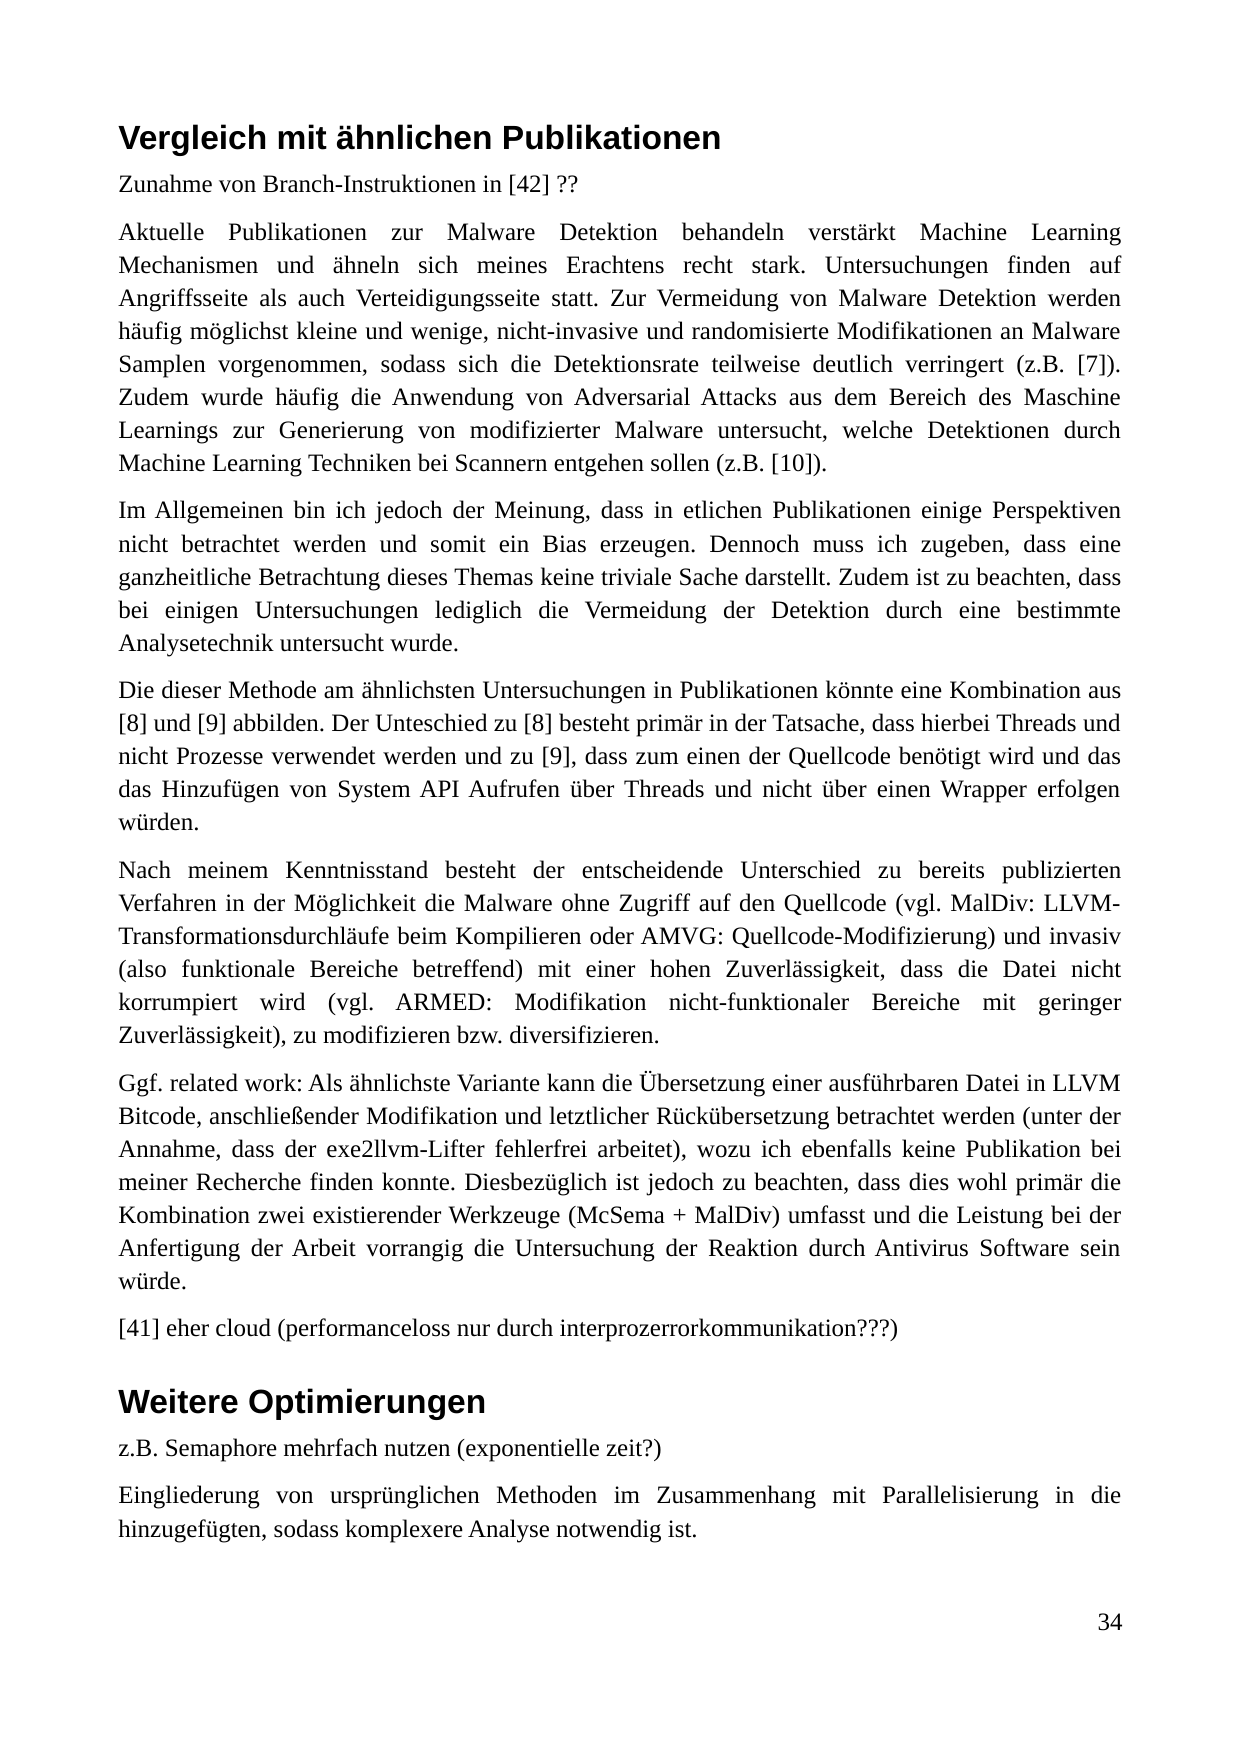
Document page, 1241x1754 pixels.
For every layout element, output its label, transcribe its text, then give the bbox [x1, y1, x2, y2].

subtitle Vergleich mit ähnlichen Publikationen [118, 118, 1122, 157]
text Im Allgemeinen bin ich jedoch der Meinung, dass in etlichen Publikationen einige Perspektiven nicht betrachtet werden und somit ein Bias erzeugen. Dennoch muss ich zugeben, dass eine ganzheitliche Betrachtung dieses Themas keine triviale Sache darstellt. Zudem ist zu beachten, dass bei einigen Untersuchungen lediglich die Vermeidung der Detektion durch eine bestimmte Analysetechnik untersucht wurde. [118, 496, 1122, 656]
text Nach meinem Kenntnisstand besteht der entscheidende Unterschied zu bereits publizierten Verfahren in der Möglichkeit die Malware ohne Zugriff auf den Quellcode (vgl. MalDiv: LLVM-Transformationsdurchläufe beim Kompilieren oder AMVG: Quellcode-Modifizierung) und invasiv (also funktionale Bereiche betreffend) mit einer hohen Zuverlässigkeit, dass die Datei nicht korrumpiert wird (vgl. ARMED: Modifikation nicht-funktionaler Bereiche mit geringer Zuverlässigkeit), zu modifizieren bzw. diversifizieren. [118, 855, 1122, 1049]
text z.B. Semaphore mehrfach nutzen (exponentielle zeit?) [118, 1433, 1122, 1462]
text Ggf. related work: Als ähnlichste Variante kann die Übersetzung einer ausführbaren Datei in LLVM Bitcode, anschließender Modifikation und letztlicher Rückübersetzung betrachtet werden (unter der Annahme, dass der exe2llvm-Lifter fehlerfrei arbeitet), wozu ich ebenfalls keine Publikation bei meiner Recherche finden konnte. Diesbezüglich ist jedoch zu beachten, dass dies wohl primär die Kombination zwei existierender Werkzeuge (McSema + MalDiv) umfasst und die Leistung bei der Anfertigung der Arbeit vorrangig die Untersuchung der Reaktion durch Antivirus Software sein würde. [118, 1068, 1122, 1294]
subtitle Weitere Optimierungen [118, 1382, 1122, 1421]
text Zunahme von Branch-Instruktionen in [42] ?? [118, 169, 1122, 198]
text Eingliederung von ursprünglichen Methoden im Zusammenhang mit Parallelisierung in die hinzugefügten, sodass komplexere Analyse notwendig ist. [118, 1481, 1122, 1542]
text Aktuelle Publikationen zur Malware Detektion behandeln verstärkt Machine Learning Mechanismen und ähneln sich meines Erachtens recht stark. Untersuchungen finden auf Angriffsseite als auch Verteidigungsseite statt. Zur Vermeidung von Malware Detektion werden häufig möglichst kleine und wenige, nicht-invasive und randomisierte Modifikationen an Malware Samplen vorgenommen, sodass sich die Detektionsrate teilweise deutlich verringert (z.B. [7]). Zudem wurde häufig die Anwendung von Adversarial Attacks aus dem Bereich des Maschine Learnings zur Generierung von modifizierter Malware untersucht, welche Detektionen durch Machine Learning Techniken bei Scannern entgehen sollen (z.B. [10]). [118, 217, 1122, 477]
text Die dieser Methode am ähnlichsten Untersuchungen in Publikationen könnte eine Kombination aus [8] und [9] abbilden. Der Unteschied zu [8] besteht primär in der Tatsache, dass hierbei Threads und nicht Prozesse verwendet werden und zu [9], dass zum einen der Quellcode benötigt wird und das das Hinzufügen von System API Aufrufen über Threads und nicht über einen Wrapper erfolgen würden. [118, 675, 1122, 836]
text [41] eher cloud (performanceloss nur durch interprozerrorkommunikation???) [118, 1313, 1122, 1342]
